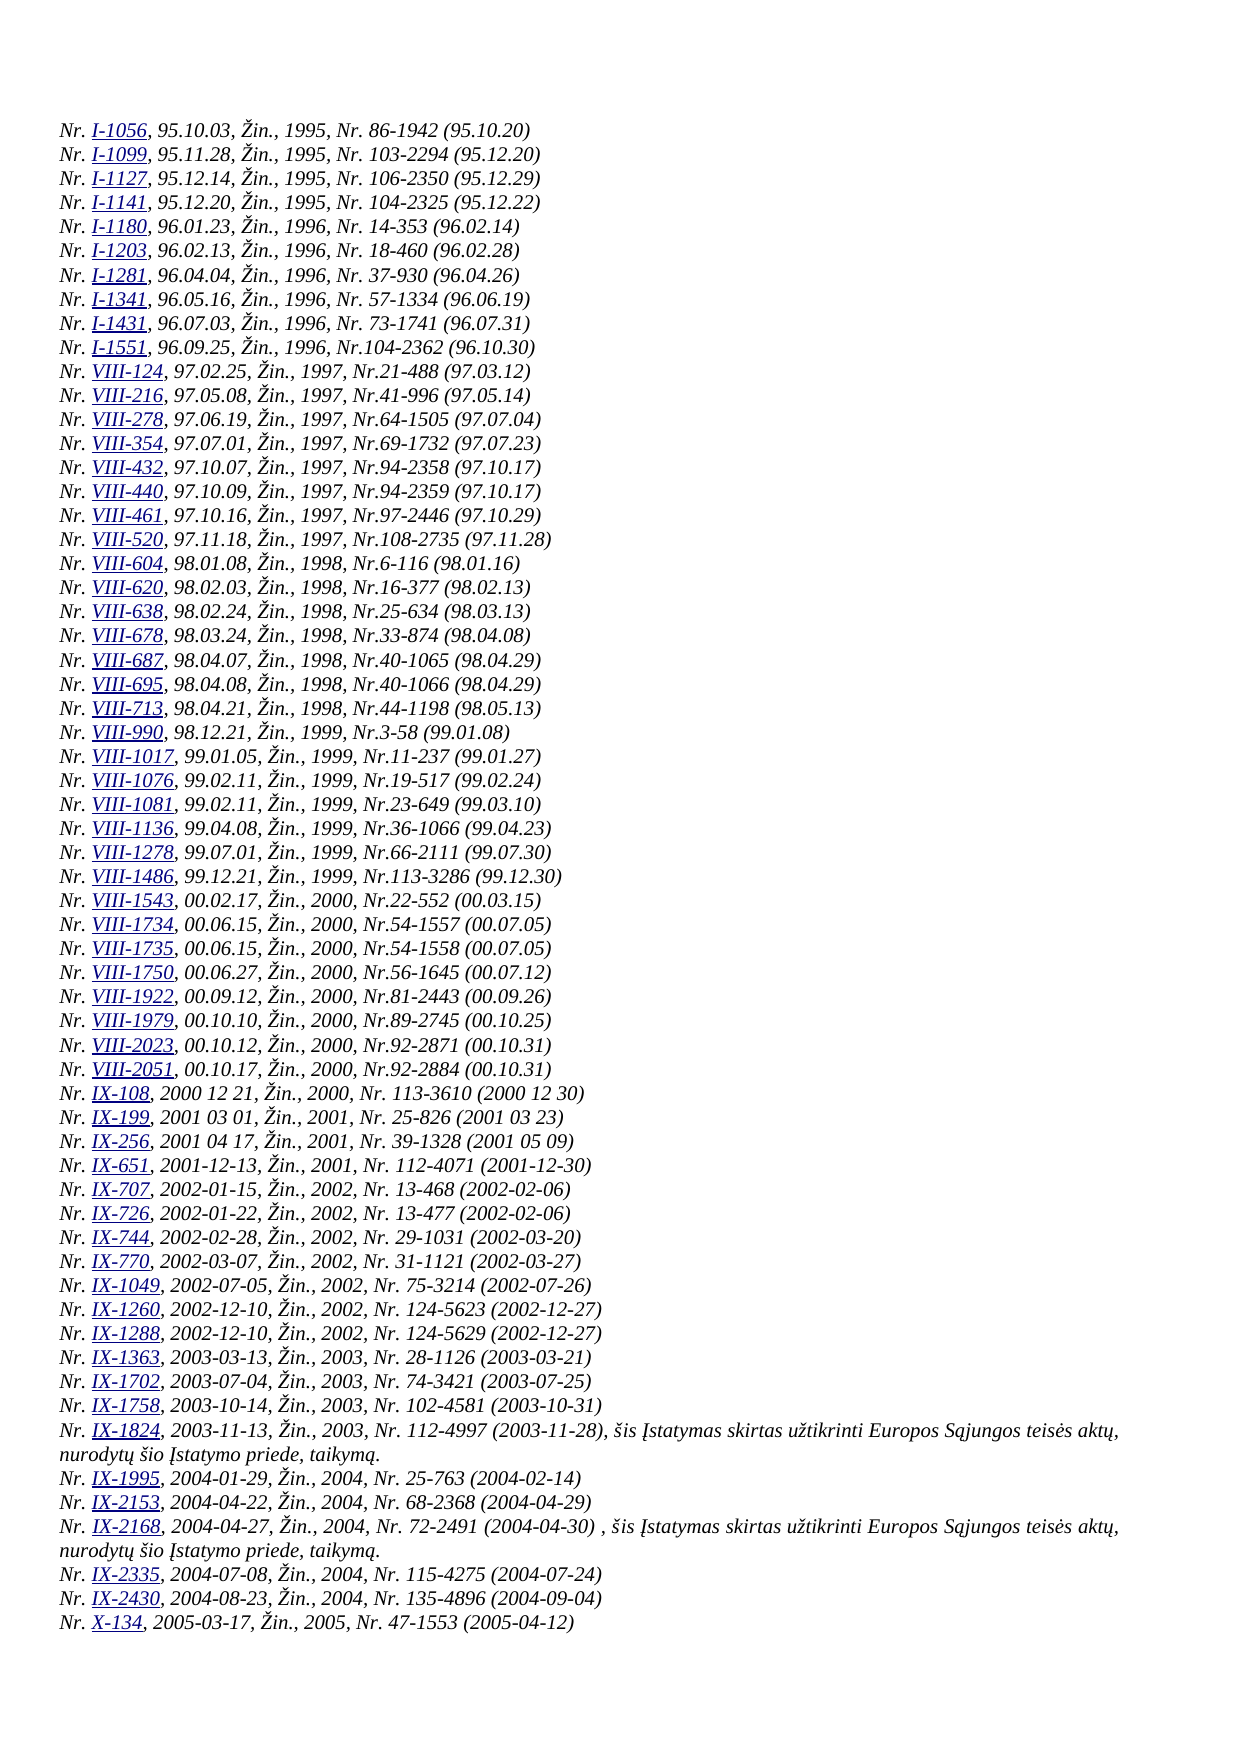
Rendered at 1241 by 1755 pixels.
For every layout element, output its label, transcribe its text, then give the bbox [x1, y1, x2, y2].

text Nr. VIII-278, 97.06.19, Žin., 1997, Nr.64-1505 (97.07.04) [59, 407, 1122, 431]
text Nr. VIII-216, 97.05.08, Žin., 1997, Nr.41-996 (97.05.14) [59, 383, 1122, 407]
text Nr. VIII-695, 98.04.08, Žin., 1998, Nr.40-1066 (98.04.29) [59, 672, 1122, 696]
text Nr. I-1056, 95.10.03, Žin., 1995, Nr. 86-1942 (95.10.20) [59, 118, 1122, 142]
text Nr. I-1127, 95.12.14, Žin., 1995, Nr. 106-2350 (95.12.29) [59, 166, 1122, 190]
text Nr. VIII-2023, 00.10.12, Žin., 2000, Nr.92-2871 (00.10.31) [59, 1032, 1122, 1057]
text Nr. VIII-1543, 00.02.17, Žin., 2000, Nr.22-552 (00.03.15) [59, 888, 1122, 912]
text Nr. VIII-1735, 00.06.15, Žin., 2000, Nr.54-1558 (00.07.05) [59, 936, 1122, 960]
text Nr. IX-770, 2002-03-07, Žin., 2002, Nr. 31-1121 (2002-03-27) [59, 1249, 1122, 1273]
text Nr. X-134, 2005-03-17, Žin., 2005, Nr. 47-1553 (2005-04-12) [59, 1610, 1122, 1634]
text Nr. IX-651, 2001-12-13, Žin., 2001, Nr. 112-4071 (2001-12-30) [59, 1153, 1122, 1177]
text Nr. VIII-440, 97.10.09, Žin., 1997, Nr.94-2359 (97.10.17) [59, 479, 1122, 503]
text Nr. VIII-1017, 99.01.05, Žin., 1999, Nr.11-237 (99.01.27) [59, 744, 1122, 768]
text Nr. IX-199, 2001 03 01, Žin., 2001, Nr. 25-826 (2001 03 23) [59, 1105, 1122, 1129]
text Nr. VIII-678, 98.03.24, Žin., 1998, Nr.33-874 (98.04.08) [59, 623, 1122, 647]
text Nr. VIII-620, 98.02.03, Žin., 1998, Nr.16-377 (98.02.13) [59, 575, 1122, 599]
text Nr. VIII-520, 97.11.18, Žin., 1997, Nr.108-2735 (97.11.28) [59, 527, 1122, 551]
text Nr. IX-2335, 2004-07-08, Žin., 2004, Nr. 115-4275 (2004-07-24) [59, 1562, 1122, 1586]
text Nr. I-1203, 96.02.13, Žin., 1996, Nr. 18-460 (96.02.28) [59, 238, 1122, 262]
text Nr. IX-1363, 2003-03-13, Žin., 2003, Nr. 28-1126 (2003-03-21) [59, 1345, 1122, 1369]
text Nr. IX-1288, 2002-12-10, Žin., 2002, Nr. 124-5629 (2002-12-27) [59, 1321, 1122, 1345]
text Nr. VIII-432, 97.10.07, Žin., 1997, Nr.94-2358 (97.10.17) [59, 455, 1122, 479]
text Nr. VIII-1979, 00.10.10, Žin., 2000, Nr.89-2745 (00.10.25) [59, 1008, 1122, 1032]
text Nr. IX-1260, 2002-12-10, Žin., 2002, Nr. 124-5623 (2002-12-27) [59, 1297, 1122, 1321]
text Nr. VIII-1278, 99.07.01, Žin., 1999, Nr.66-2111 (99.07.30) [59, 840, 1122, 864]
text Nr. VIII-461, 97.10.16, Žin., 1997, Nr.97-2446 (97.10.29) [59, 503, 1122, 527]
text Nr. IX-1824, 2003-11-13, Žin., 2003, Nr. 112-4997 (2003-11-28), šis Įstatymas skirtas užtikrinti Europos Sąjungos teisės aktų, nurodytų šio Įstatymo priede, taikymą. [59, 1417, 1122, 1466]
text Nr. IX-744, 2002-02-28, Žin., 2002, Nr. 29-1031 (2002-03-20) [59, 1225, 1122, 1249]
text Nr. IX-108, 2000 12 21, Žin., 2000, Nr. 113-3610 (2000 12 30) [59, 1081, 1122, 1105]
text Nr. VIII-1081, 99.02.11, Žin., 1999, Nr.23-649 (99.03.10) [59, 792, 1122, 816]
text Nr. VIII-1136, 99.04.08, Žin., 1999, Nr.36-1066 (99.04.23) [59, 816, 1122, 840]
text Nr. I-1281, 96.04.04, Žin., 1996, Nr. 37-930 (96.04.26) [59, 262, 1122, 287]
text Nr. VIII-1486, 99.12.21, Žin., 1999, Nr.113-3286 (99.12.30) [59, 864, 1122, 888]
text Nr. VIII-687, 98.04.07, Žin., 1998, Nr.40-1065 (98.04.29) [59, 647, 1122, 672]
text Nr. VIII-1750, 00.06.27, Žin., 2000, Nr.56-1645 (00.07.12) [59, 960, 1122, 984]
text Nr. VIII-354, 97.07.01, Žin., 1997, Nr.69-1732 (97.07.23) [59, 431, 1122, 455]
text Nr. VIII-713, 98.04.21, Žin., 1998, Nr.44-1198 (98.05.13) [59, 696, 1122, 720]
text Nr. VIII-638, 98.02.24, Žin., 1998, Nr.25-634 (98.03.13) [59, 599, 1122, 623]
text Nr. VIII-1734, 00.06.15, Žin., 2000, Nr.54-1557 (00.07.05) [59, 912, 1122, 936]
text Nr. IX-2153, 2004-04-22, Žin., 2004, Nr. 68-2368 (2004-04-29) [59, 1490, 1122, 1514]
text Nr. IX-726, 2002-01-22, Žin., 2002, Nr. 13-477 (2002-02-06) [59, 1201, 1122, 1225]
text Nr. I-1180, 96.01.23, Žin., 1996, Nr. 14-353 (96.02.14) [59, 214, 1122, 238]
text Nr. IX-1995, 2004-01-29, Žin., 2004, Nr. 25-763 (2004-02-14) [59, 1466, 1122, 1490]
text Nr. I-1341, 96.05.16, Žin., 1996, Nr. 57-1334 (96.06.19) [59, 287, 1122, 311]
text Nr. I-1099, 95.11.28, Žin., 1995, Nr. 103-2294 (95.12.20) [59, 142, 1122, 166]
text Nr. VIII-990, 98.12.21, Žin., 1999, Nr.3-58 (99.01.08) [59, 720, 1122, 744]
text Nr. VIII-1922, 00.09.12, Žin., 2000, Nr.81-2443 (00.09.26) [59, 984, 1122, 1008]
text Nr. I-1431, 96.07.03, Žin., 1996, Nr. 73-1741 (96.07.31) [59, 311, 1122, 335]
text Nr. VIII-2051, 00.10.17, Žin., 2000, Nr.92-2884 (00.10.31) [59, 1057, 1122, 1081]
text Nr. IX-2430, 2004-08-23, Žin., 2004, Nr. 135-4896 (2004-09-04) [59, 1586, 1122, 1610]
text Nr. VIII-1076, 99.02.11, Žin., 1999, Nr.19-517 (99.02.24) [59, 768, 1122, 792]
text Nr. IX-2168, 2004-04-27, Žin., 2004, Nr. 72-2491 (2004-04-30) , šis Įstatymas skirtas užtikrinti Europos Sąjungos teisės aktų, nurodytų šio Įstatymo priede, taikymą. [59, 1514, 1122, 1562]
text Nr. IX-1049, 2002-07-05, Žin., 2002, Nr. 75-3214 (2002-07-26) [59, 1273, 1122, 1297]
text Nr. IX-1758, 2003-10-14, Žin., 2003, Nr. 102-4581 (2003-10-31) [59, 1393, 1122, 1417]
text Nr. IX-256, 2001 04 17, Žin., 2001, Nr. 39-1328 (2001 05 09) [59, 1129, 1122, 1153]
text Nr. VIII-604, 98.01.08, Žin., 1998, Nr.6-116 (98.01.16) [59, 551, 1122, 575]
text Nr. IX-1702, 2003-07-04, Žin., 2003, Nr. 74-3421 (2003-07-25) [59, 1369, 1122, 1393]
text Nr. IX-707, 2002-01-15, Žin., 2002, Nr. 13-468 (2002-02-06) [59, 1177, 1122, 1201]
text Nr. I-1551, 96.09.25, Žin., 1996, Nr.104-2362 (96.10.30) [59, 335, 1122, 359]
text Nr. I-1141, 95.12.20, Žin., 1995, Nr. 104-2325 (95.12.22) [59, 190, 1122, 214]
text Nr. VIII-124, 97.02.25, Žin., 1997, Nr.21-488 (97.03.12) [59, 359, 1122, 383]
